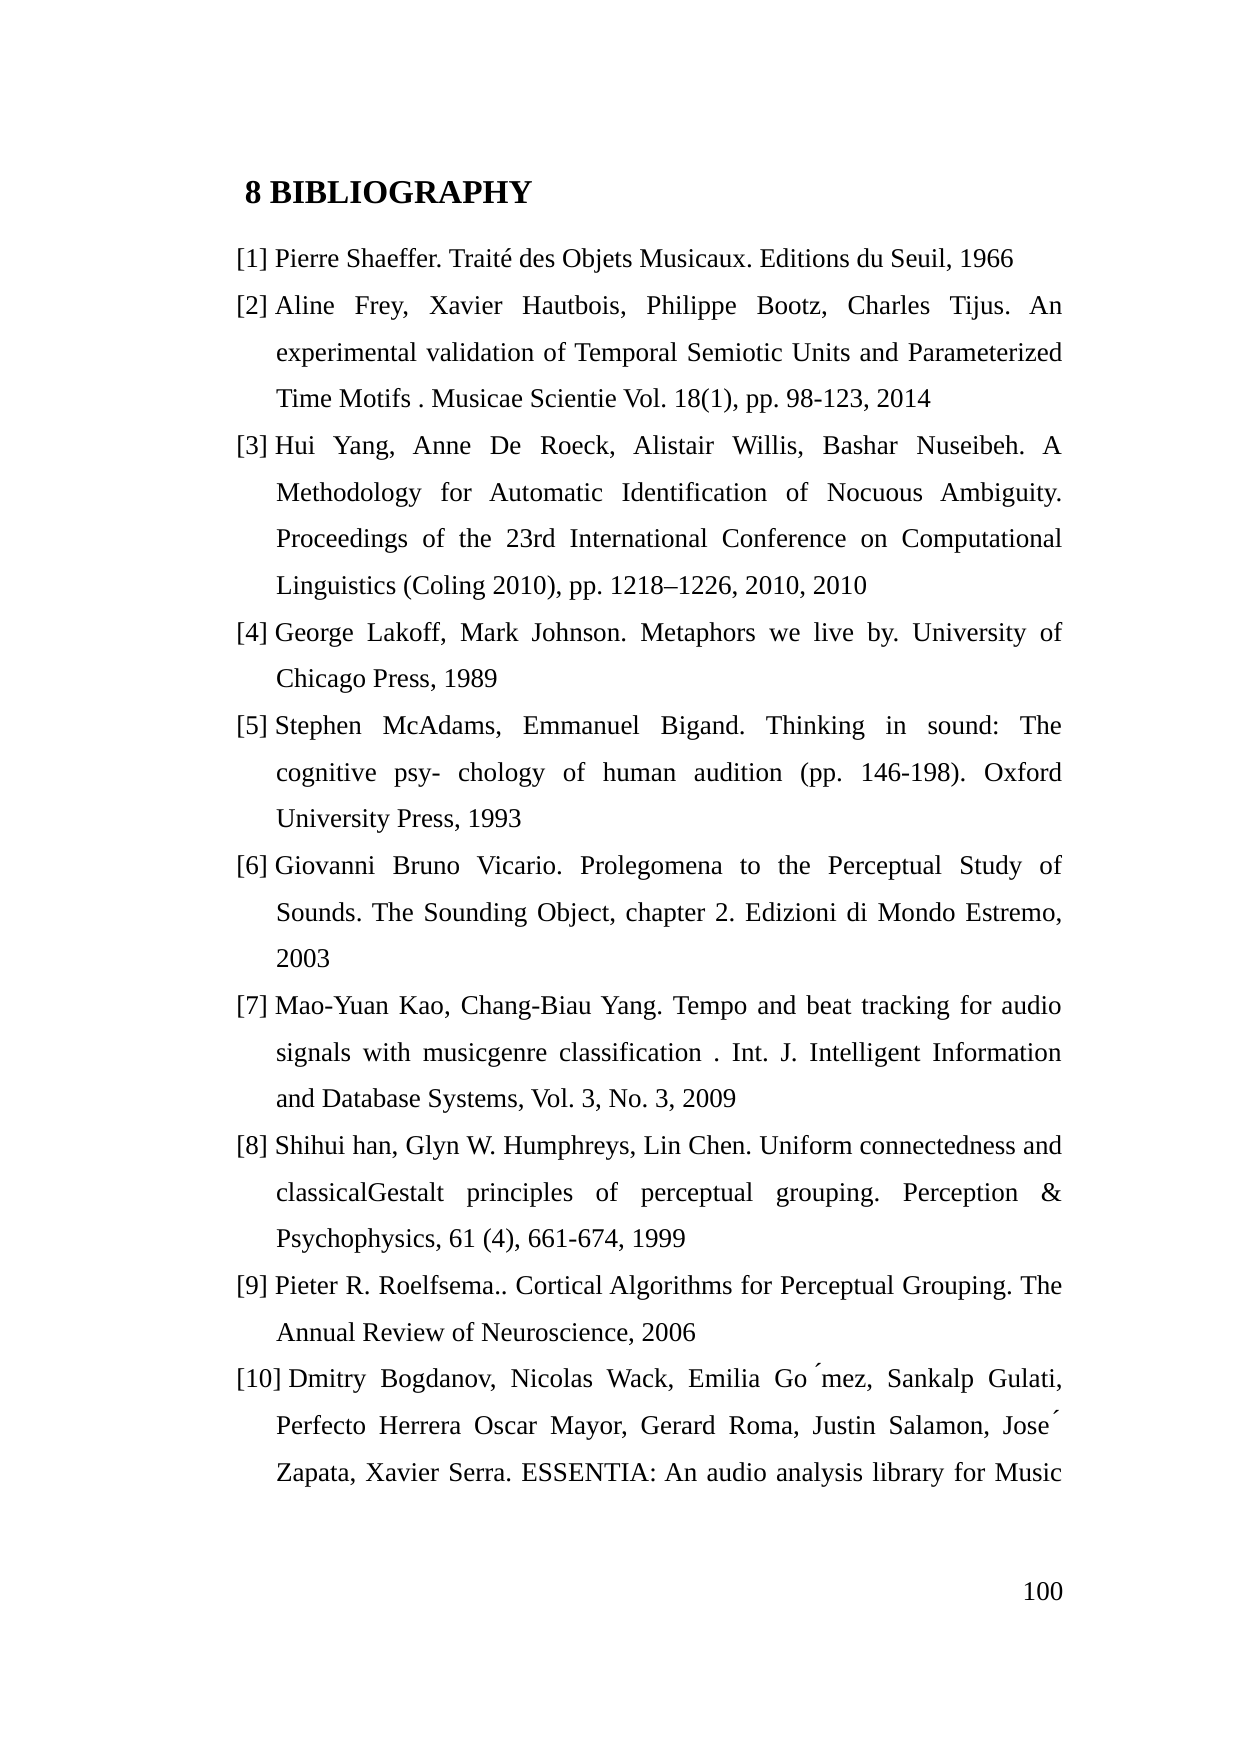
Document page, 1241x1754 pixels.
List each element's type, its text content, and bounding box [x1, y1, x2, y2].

list Pierre Shaeffer. Traité des Objets Musicaux. Editions du Seuil, 1966 [236, 243, 1063, 274]
list Giovanni Bruno Vicario. Prolegomena to the Perceptual Study of Sounds. The Sounding Object, chapter 2. Edizioni di Mondo Estremo, 2003 [236, 849, 1063, 974]
list Stephen McAdams, Emmanuel Bigand. Thinking in sound: The cognitive psy- chology of human audition (pp. 146-198). Oxford University Press, 1993 [236, 709, 1063, 834]
list Pieter R. Roelfsema.. Cortical Algorithms for Perceptual Grouping. The Annual Review of Neuroscience, 2006 [236, 1269, 1063, 1347]
list Hui Yang, Anne De Roeck, Alistair Willis, Bashar Nuseibeh. A Methodology for Automatic Identification of Nocuous Ambiguity. Proceedings of the 23rd International Conference on Computational Linguistics (Coling 2010), pp. 1218–1226, 2010, 2010 [236, 429, 1063, 600]
list Aline Frey, Xavier Hautbois, Philippe Bootz, Charles Tijus. An experimental validation of Temporal Semiotic Units and Parameterized Time Motifs . Musicae Scientie Vol. 18(1), pp. 98-123, 2014 [236, 289, 1063, 414]
subtitle 8 BIBLIOGRAPHY [236, 173, 1063, 211]
list Mao-Yuan Kao, Chang-Biau Yang. Tempo and beat tracking for audio signals with musicgenre classification . Int. J. Intelligent Information and Database Systems, Vol. 3, No. 3, 2009 [236, 989, 1063, 1114]
list George Lakoff, Mark Johnson. Metaphors we live by. University of Chicago Press, 1989 [236, 616, 1063, 694]
list Shihui han, Glyn W. Humphreys, Lin Chen. Uniform connectedness and classicalGestalt principles of perceptual grouping. Perception & Psychophysics, 61 (4), 661-674, 1999 [236, 1129, 1063, 1254]
list Dmitry Bogdanov, Nicolas Wack, Emilia Go ́mez, Sankalp Gulati, Perfecto Herrera Oscar Mayor, Gerard Roma, Justin Salamon, Jose ́ Zapata, Xavier Serra. ESSENTIA: An audio analysis library for Music [236, 1363, 1063, 1487]
